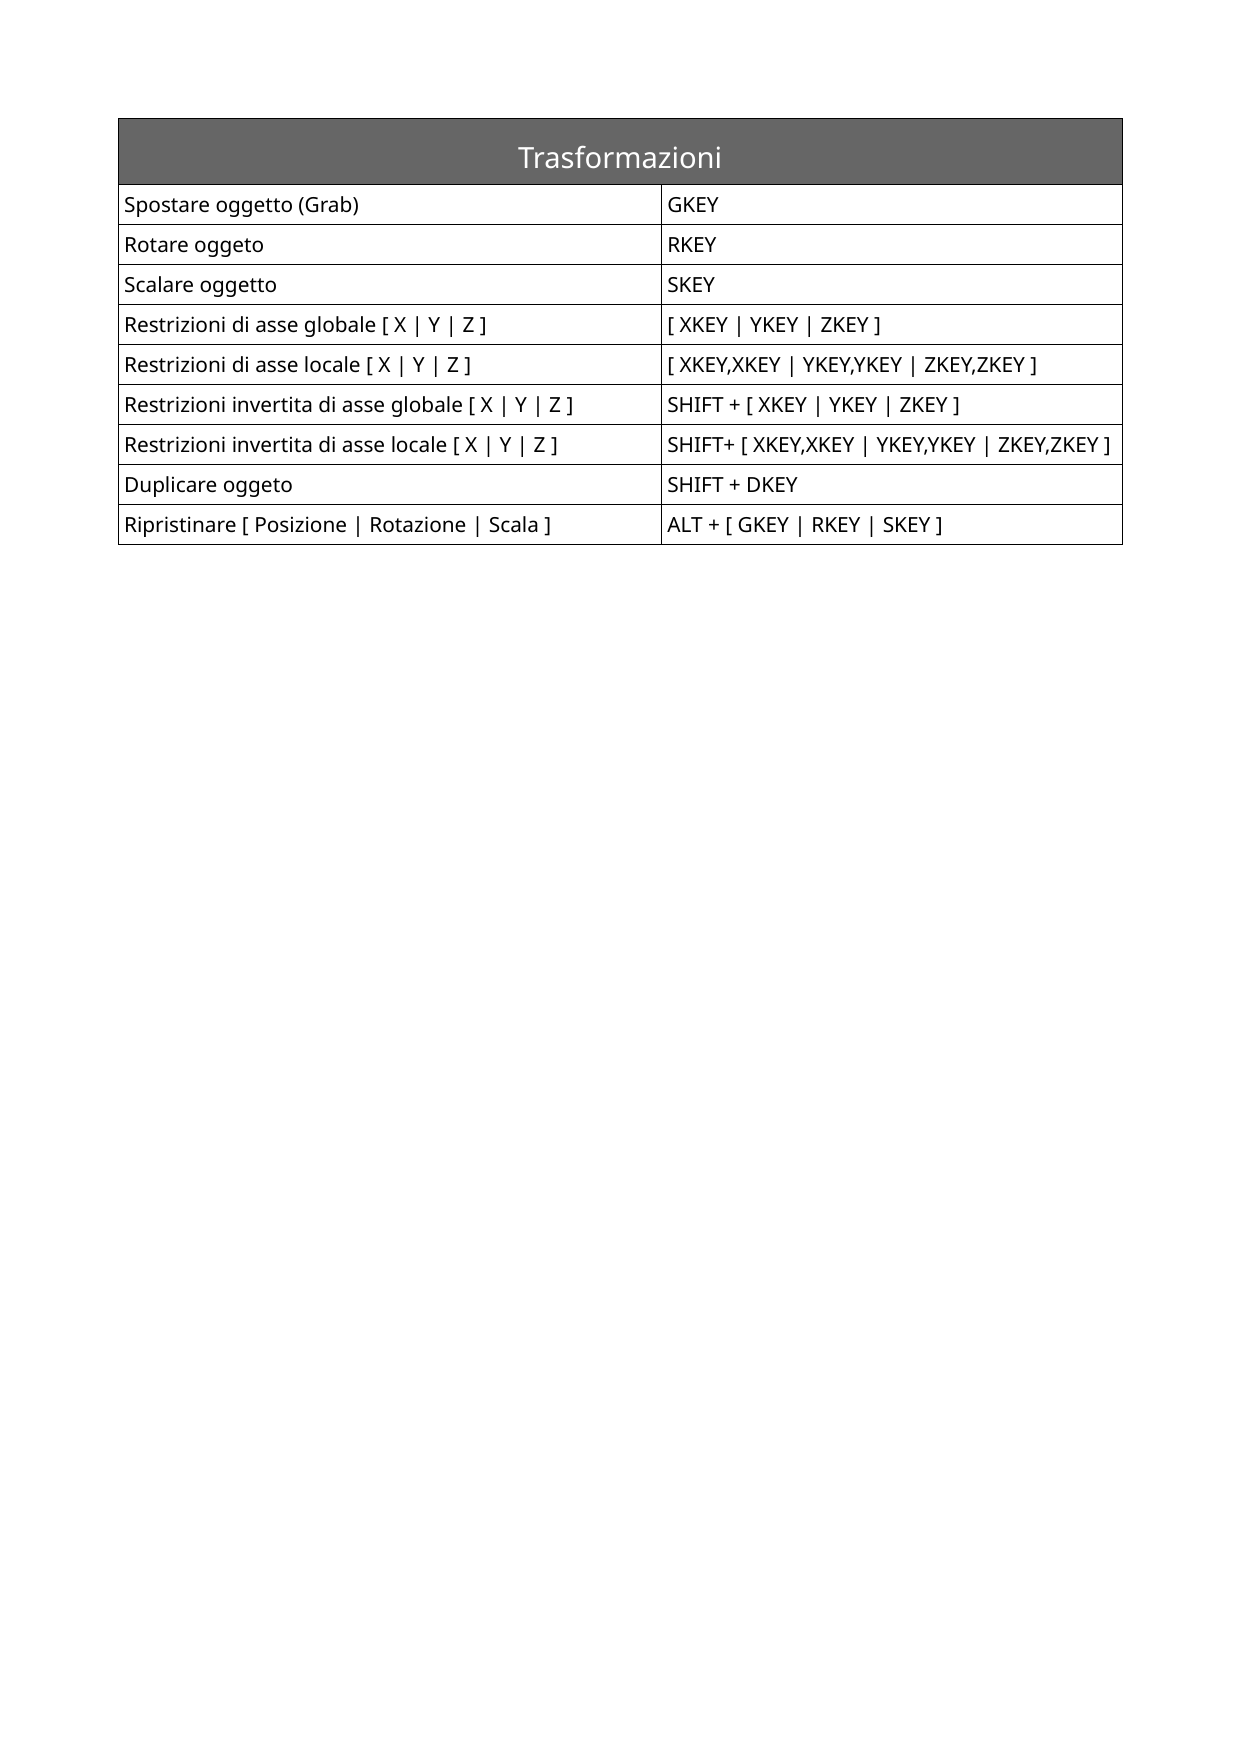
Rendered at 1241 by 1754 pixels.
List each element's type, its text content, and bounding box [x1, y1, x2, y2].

table_cell GKEY [662, 185, 1122, 224]
table_cell Scalare oggetto [119, 265, 661, 304]
table_cell SHIFT + [ XKEY | YKEY | ZKEY ] [662, 385, 1122, 424]
table_cell ALT + [ GKEY | RKEY | SKEY ] [662, 505, 1122, 544]
table_cell Spostare oggetto (Grab) [119, 185, 661, 224]
table_cell [ XKEY,XKEY | YKEY,YKEY | ZKEY,ZKEY ] [662, 345, 1122, 384]
table_header Trasformazioni [119, 119, 1122, 184]
table_cell Ripristinare [ Posizione | Rotazione | Scala ] [119, 505, 661, 544]
table_cell [ XKEY | YKEY | ZKEY ] [662, 305, 1122, 344]
table_cell Rotare oggeto [119, 225, 661, 264]
table_cell RKEY [662, 225, 1122, 264]
table_cell Restrizioni di asse globale [ X | Y | Z ] [119, 305, 661, 344]
table_cell Duplicare oggeto [119, 465, 661, 504]
table_cell Restrizioni di asse locale [ X | Y | Z ] [119, 345, 661, 384]
table_cell SHIFT + DKEY [662, 465, 1122, 504]
table_cell SKEY [662, 265, 1122, 304]
table_cell SHIFT+ [ XKEY,XKEY | YKEY,YKEY | ZKEY,ZKEY ] [662, 425, 1122, 464]
table_cell Restrizioni invertita di asse locale [ X | Y | Z ] [119, 425, 661, 464]
table_cell Restrizioni invertita di asse globale [ X | Y | Z ] [119, 385, 661, 424]
